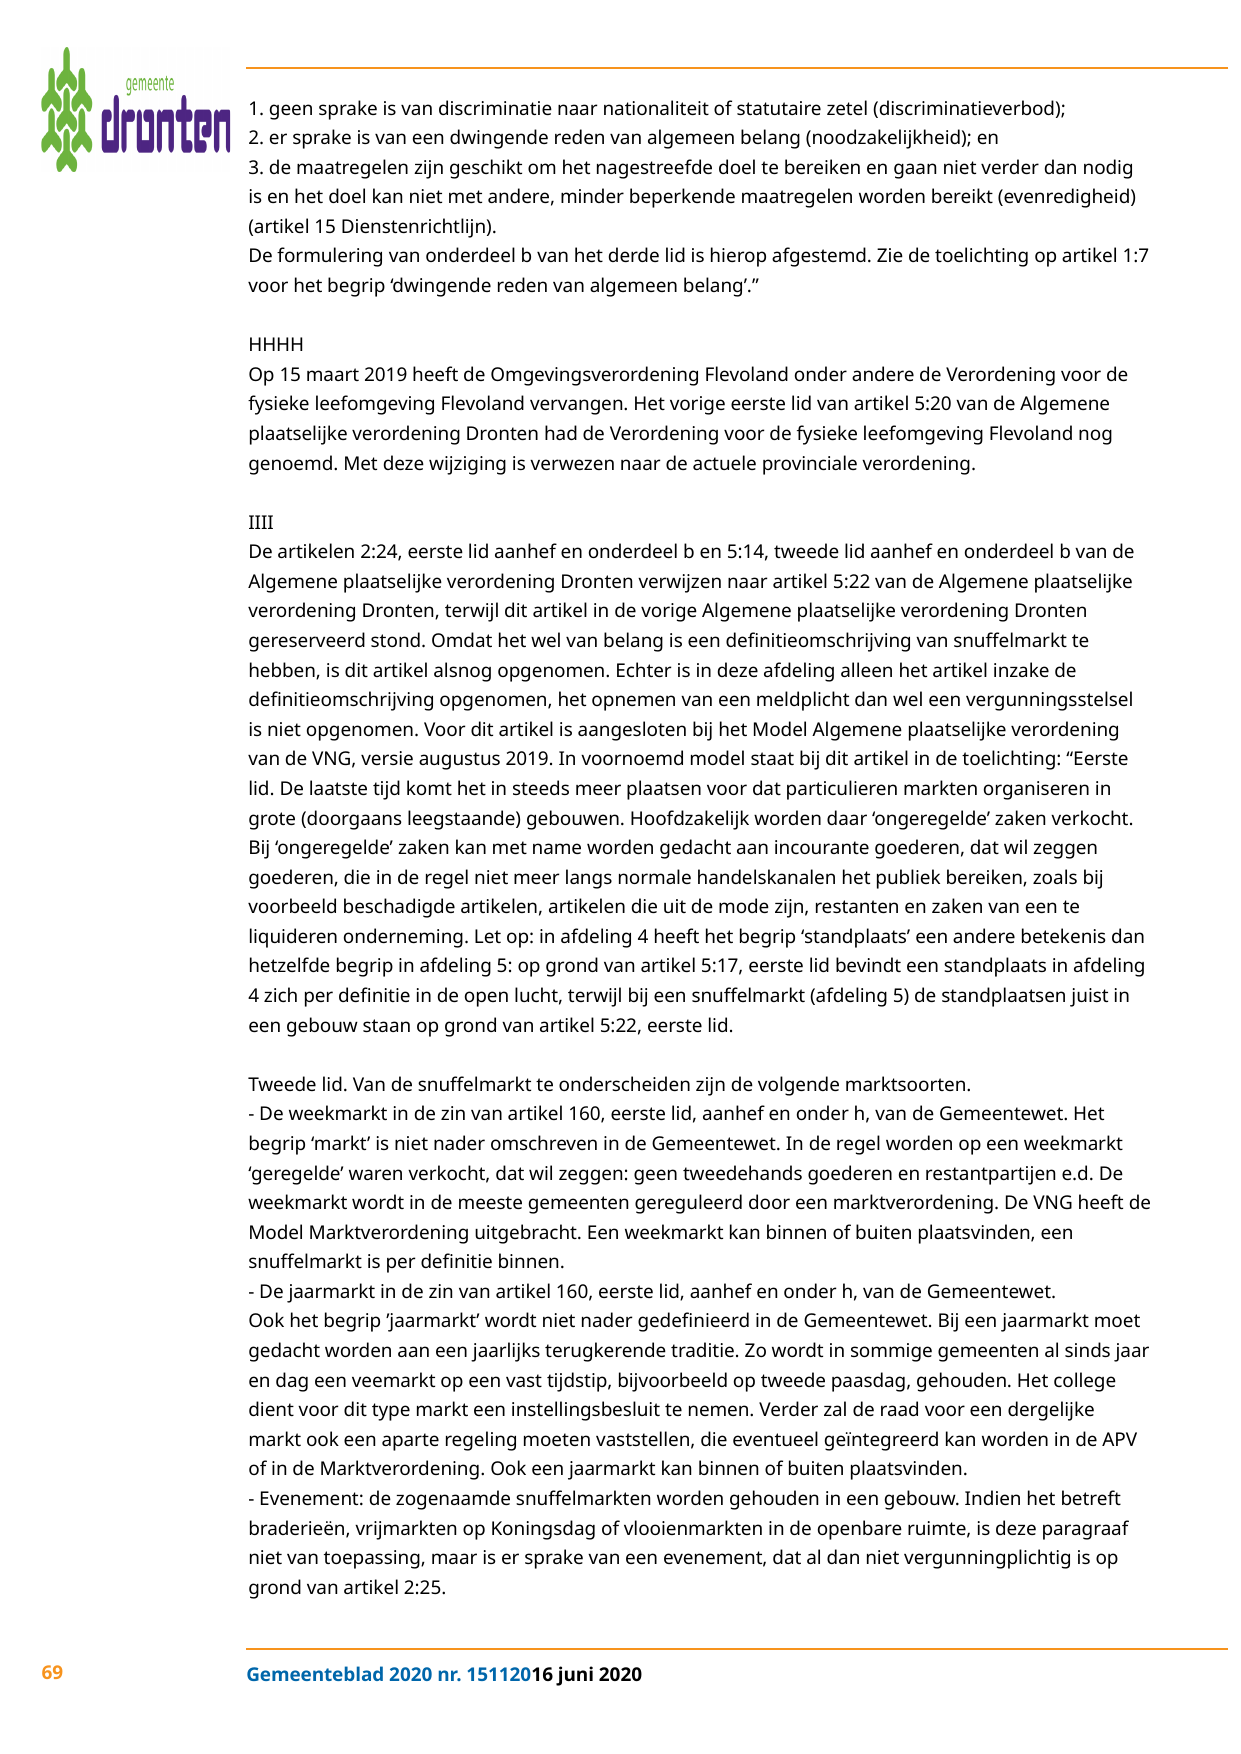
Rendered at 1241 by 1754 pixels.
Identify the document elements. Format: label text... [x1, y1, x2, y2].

text 3. de maatregelen zijn geschikt om het nagestreefde doel te bereiken en gaan niet verder dan nodig is en het doel kan niet met andere, minder beperkende maatregelen worden bereikt (evenredigheid) (artikel 15 Dienstenrichtlijn). [248, 154, 1152, 239]
text HHHH [248, 331, 1152, 357]
text Op 15 maart 2019 heeft de Omgevingsverordening Flevoland onder andere de Verordening voor de fysieke leefomgeving Flevoland vervangen. Het vorige eerste lid van artikel 5:20 van de Algemene plaatselijke verordening Dronten had de Verordening voor de fysieke leefomgeving Flevoland nog genoemd. Met deze wijziging is verwezen naar de actuele provinciale verordening. [248, 361, 1152, 476]
text 2. er sprake is van een dwingende reden van algemeen belang (noodzakelijkheid); en [248, 124, 1152, 150]
text - De jaarmarkt in de zin van artikel 160, eerste lid, aanhef en onder h, van de Gemeentewet. [248, 1278, 1152, 1304]
text De artikelen 2:24, eerste lid aanhef en onderdeel b en 5:14, tweede lid aanhef en onderdeel b van de Algemene plaatselijke verordening Dronten verwijzen naar artikel 5:22 van de Algemene plaatselijke verordening Dronten, terwijl dit artikel in de vorige Algemene plaatselijke verordening Dronten gereserveerd stond. Omdat het wel van belang is een definitieomschrijving van snuffelmarkt te hebben, is dit artikel alsnog opgenomen. Echter is in deze afdeling alleen het artikel inzake de definitieomschrijving opgenomen, het opnemen van een meldplicht dan wel een vergunningsstelsel is niet opgenomen. Voor dit artikel is aangesloten bij het Model Algemene plaatselijke verordening van de VNG, versie augustus 2019. In voornoemd model staat bij dit artikel in de toelichting: “Eerste lid. De laatste tijd komt het in steeds meer plaatsen voor dat particulieren markten organiseren in grote (doorgaans leegstaande) gebouwen. Hoofdzakelijk worden daar ‘ongeregelde’ zaken verkocht. Bij ‘ongeregelde’ zaken kan met name worden gedacht aan incourante goederen, dat wil zeggen goederen, die in de regel niet meer langs normale handelskanalen het publiek bereiken, zoals bij voorbeeld beschadigde artikelen, artikelen die uit de mode zijn, restanten en zaken van een te liquideren onderneming. Let op: in afdeling 4 heeft het begrip ‘standplaats’ een andere betekenis dan hetzelfde begrip in afdeling 5: op grond van artikel 5:17, eerste lid bevindt een standplaats in afdeling 4 zich per definitie in de open lucht, terwijl bij een snuffelmarkt (afdeling 5) de standplaatsen juist in een gebouw staan op grond van artikel 5:22, eerste lid. [248, 538, 1152, 1038]
text - Evenement: de zogenaamde snuffelmarkten worden gehouden in een gebouw. Indien het betreft braderieën, vrijmarkten op Koningsdag of vlooienmarkten in de openbare ruimte, is deze paragraaf niet van toepassing, maar is er sprake van een evenement, dat al dan niet vergunningplichtig is op grond van artikel 2:25. [248, 1485, 1152, 1600]
text Tweede lid. Van de snuffelmarkt te onderscheiden zijn de volgende marktsoorten. [248, 1071, 1152, 1097]
picture [41, 47, 231, 172]
text De formulering van onderdeel b van het derde lid is hierop afgestemd. Zie de toelichting op artikel 1:7 voor het begrip ‘dwingende reden van algemeen belang’.” [248, 243, 1152, 298]
text - De weekmarkt in de zin van artikel 160, eerste lid, aanhef en onder h, van de Gemeentewet. Het begrip ‘markt’ is niet nader omschreven in de Gemeentewet. In de regel worden op een weekmarkt ‘geregelde’ waren verkocht, dat wil zeggen: geen tweedehands goederen en restantpartijen e.d. De weekmarkt wordt in de meeste gemeenten gereguleerd door een marktverordening. De VNG heeft de Model Marktverordening uitgebracht. Een weekmarkt kan binnen of buiten plaatsvinden, een snuffelmarkt is per definitie binnen. [248, 1101, 1152, 1274]
text IIII [248, 509, 1152, 535]
text Ook het begrip ’jaarmarkt’ wordt niet nader gedefinieerd in de Gemeentewet. Bij een jaarmarkt moet gedacht worden aan een jaarlijks terugkerende traditie. Zo wordt in sommige gemeenten al sinds jaar en dag een veemarkt op een vast tijdstip, bijvoorbeeld op tweede paasdag, gehouden. Het college dient voor dit type markt een instellingsbesluit te nemen. Verder zal de raad voor een dergelijke markt ook een aparte regeling moeten vaststellen, die eventueel geïntegreerd kan worden in de APV of in de Marktverordening. Ook een jaarmarkt kan binnen of buiten plaatsvinden. [248, 1308, 1152, 1481]
text 1. geen sprake is van discriminatie naar nationaliteit of statutaire zetel (discriminatieverbod); [248, 95, 1152, 121]
